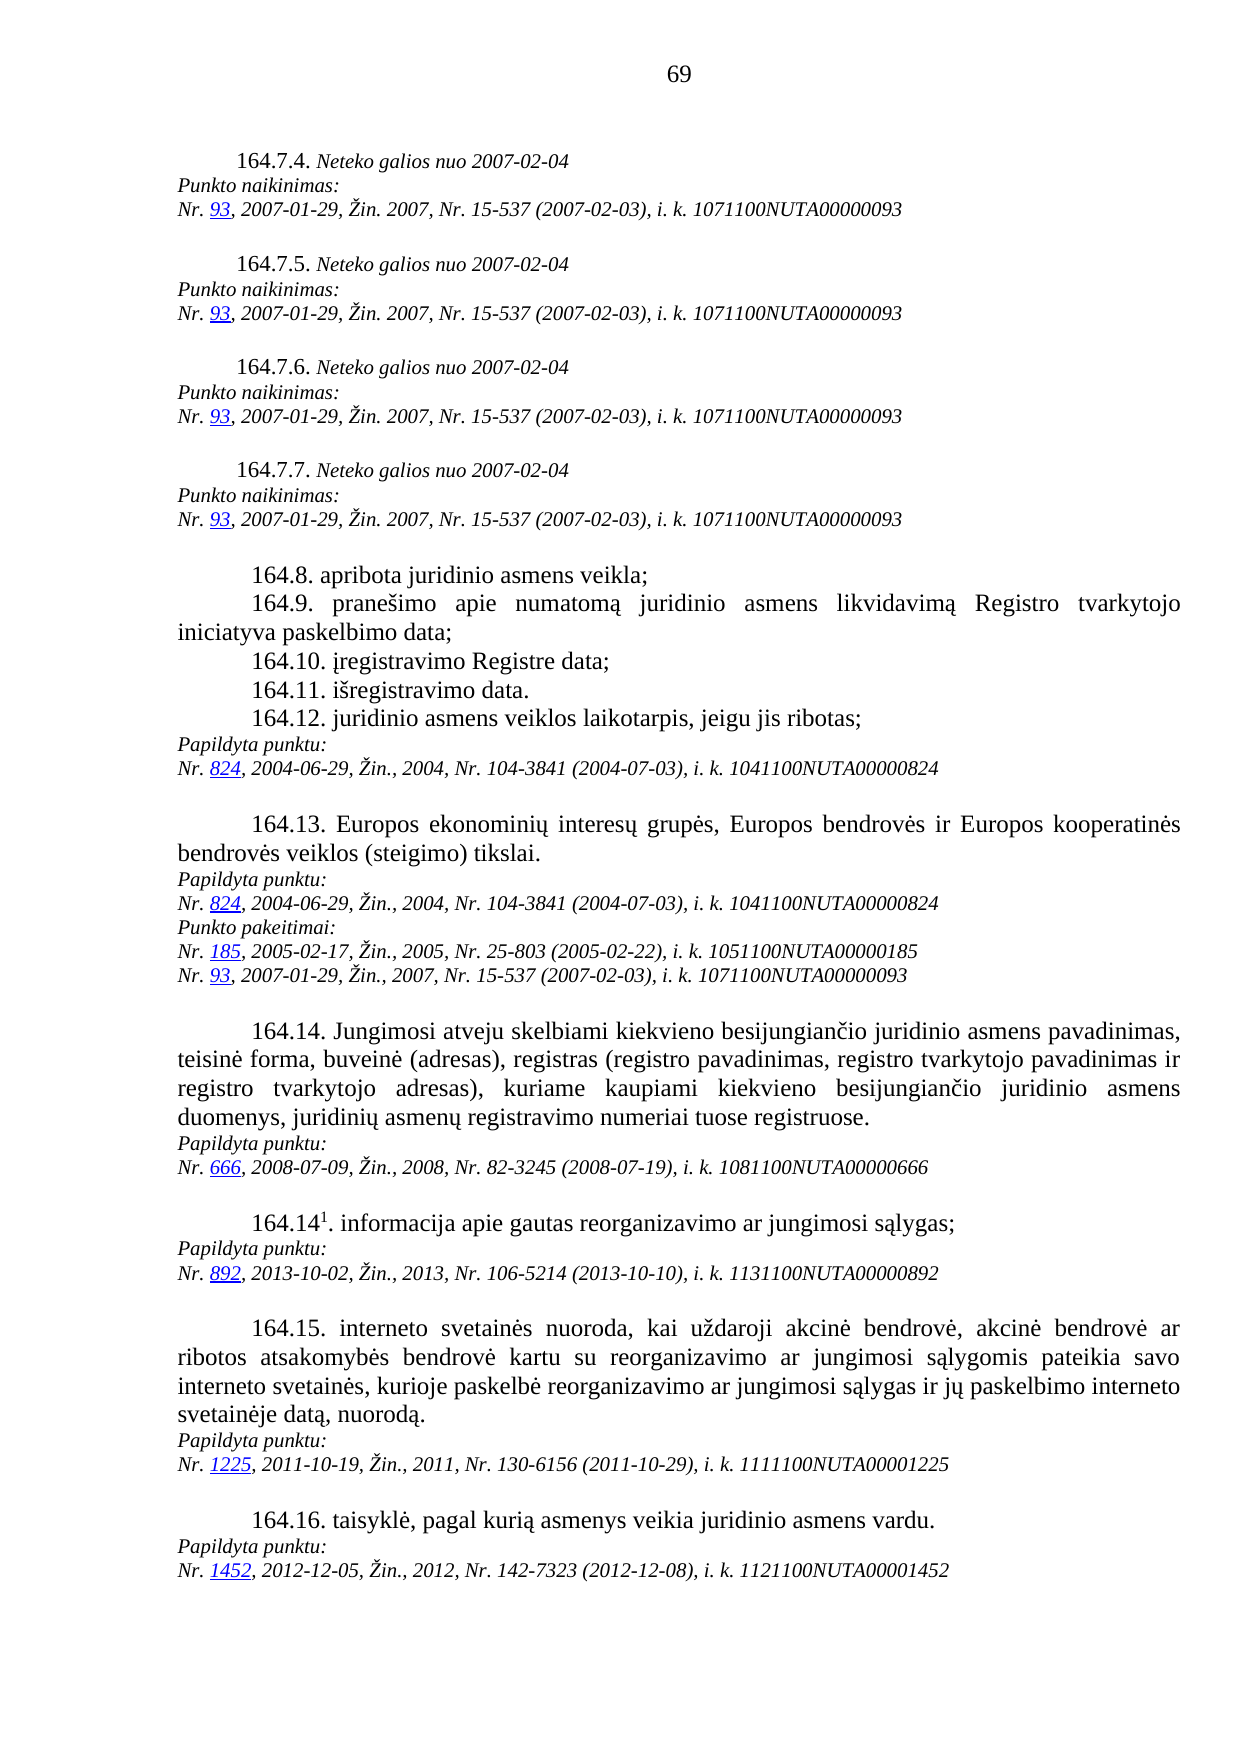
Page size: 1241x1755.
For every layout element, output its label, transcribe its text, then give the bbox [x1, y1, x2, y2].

text Papildyta punktu: [177, 1236, 1181, 1260]
text Nr. 892, 2013-10-02, Žin., 2013, Nr. 106-5214 (2013-10-10), i. k. 1131100NUTA00000892 [177, 1260, 1181, 1284]
text Nr. 824, 2004-06-29, Žin., 2004, Nr. 104-3841 (2004-07-03), i. k. 1041100NUTA00000824 [177, 891, 1181, 915]
text 164.141. informacija apie gautas reorganizavimo ar jungimosi sąlygas; [177, 1208, 1181, 1236]
text Papildyta punktu: [177, 732, 1181, 756]
text 164.16. taisyklė, pagal kurią asmenys veikia juridinio asmens vardu. [177, 1505, 1181, 1534]
text 164.15. interneto svetainės nuoroda, kai uždaroji akcinė bendrovė, akcinė bendrovė ar ribotos atsakomybės bendrovė kartu su reorganizavimo ar jungimosi sąlygomis pateikia savo interneto svetainės, kurioje paskelbė reorganizavimo ar jungimosi sąlygas ir jų paskelbimo interneto svetainėje datą, nuorodą. [177, 1313, 1181, 1428]
text Punkto naikinimas: [177, 276, 1181, 301]
text 164.7.7. Neteko galios nuo 2007-02-04 [177, 457, 1181, 483]
text Punkto naikinimas: [177, 483, 1181, 507]
text Nr. 93, 2007-01-29, Žin., 2007, Nr. 15-537 (2007-02-03), i. k. 1071100NUTA00000093 [177, 963, 1181, 987]
text Nr. 93, 2007-01-29, Žin. 2007, Nr. 15-537 (2007-02-03), i. k. 1071100NUTA00000093 [177, 507, 1181, 531]
text 164.12. juridinio asmens veiklos laikotarpis, jeigu jis ribotas; [177, 703, 1181, 732]
text 164.14. Jungimosi atveju skelbiami kiekvieno besijungiančio juridinio asmens pavadinimas, teisinė forma, buveinė (adresas), registras (registro pavadinimas, registro tvarkytojo pavadinimas ir registro tvarkytojo adresas), kuriame kaupiami kiekvieno besijungiančio juridinio asmens duomenys, juridinių asmenų registravimo numeriai tuose registruose. [177, 1016, 1181, 1131]
text 164.8. apribota juridinio asmens veikla; [177, 560, 1181, 588]
text Nr. 1225, 2011-10-19, Žin., 2011, Nr. 130-6156 (2011-10-29), i. k. 1111100NUTA00001225 [177, 1452, 1181, 1476]
text Nr. 93, 2007-01-29, Žin. 2007, Nr. 15-537 (2007-02-03), i. k. 1071100NUTA00000093 [177, 197, 1181, 221]
text Nr. 93, 2007-01-29, Žin. 2007, Nr. 15-537 (2007-02-03), i. k. 1071100NUTA00000093 [177, 301, 1181, 324]
text 164.10. įregistravimo Registre data; [177, 646, 1181, 675]
text Nr. 93, 2007-01-29, Žin. 2007, Nr. 15-537 (2007-02-03), i. k. 1071100NUTA00000093 [177, 404, 1181, 428]
text Nr. 185, 2005-02-17, Žin., 2005, Nr. 25-803 (2005-02-22), i. k. 1051100NUTA00000185 [177, 939, 1181, 963]
text Nr. 824, 2004-06-29, Žin., 2004, Nr. 104-3841 (2004-07-03), i. k. 1041100NUTA00000824 [177, 756, 1181, 780]
text 164.9. pranešimo apie numatomą juridinio asmens likvidavimą Registro tvarkytojo iniciatyva paskelbimo data; [177, 588, 1181, 646]
text Nr. 666, 2008-07-09, Žin., 2008, Nr. 82-3245 (2008-07-19), i. k. 1081100NUTA00000666 [177, 1155, 1181, 1179]
text Papildyta punktu: [177, 1534, 1181, 1558]
text Punkto naikinimas: [177, 380, 1181, 404]
text 164.13. Europos ekonominių interesų grupės, Europos bendrovės ir Europos kooperatinės bendrovės veiklos (steigimo) tikslai. [177, 809, 1181, 867]
text Papildyta punktu: [177, 1428, 1181, 1452]
text 164.11. išregistravimo data. [177, 675, 1181, 703]
text Punkto pakeitimai: [177, 915, 1181, 939]
text Papildyta punktu: [177, 867, 1181, 891]
text 164.7.5. Neteko galios nuo 2007-02-04 [177, 250, 1181, 276]
text Nr. 1452, 2012-12-05, Žin., 2012, Nr. 142-7323 (2012-12-08), i. k. 1121100NUTA00001452 [177, 1558, 1181, 1582]
text Punkto naikinimas: [177, 173, 1181, 197]
text Papildyta punktu: [177, 1131, 1181, 1155]
text 164.7.6. Neteko galios nuo 2007-02-04 [177, 353, 1181, 380]
text 164.7.4. Neteko galios nuo 2007-02-04 [177, 147, 1181, 173]
